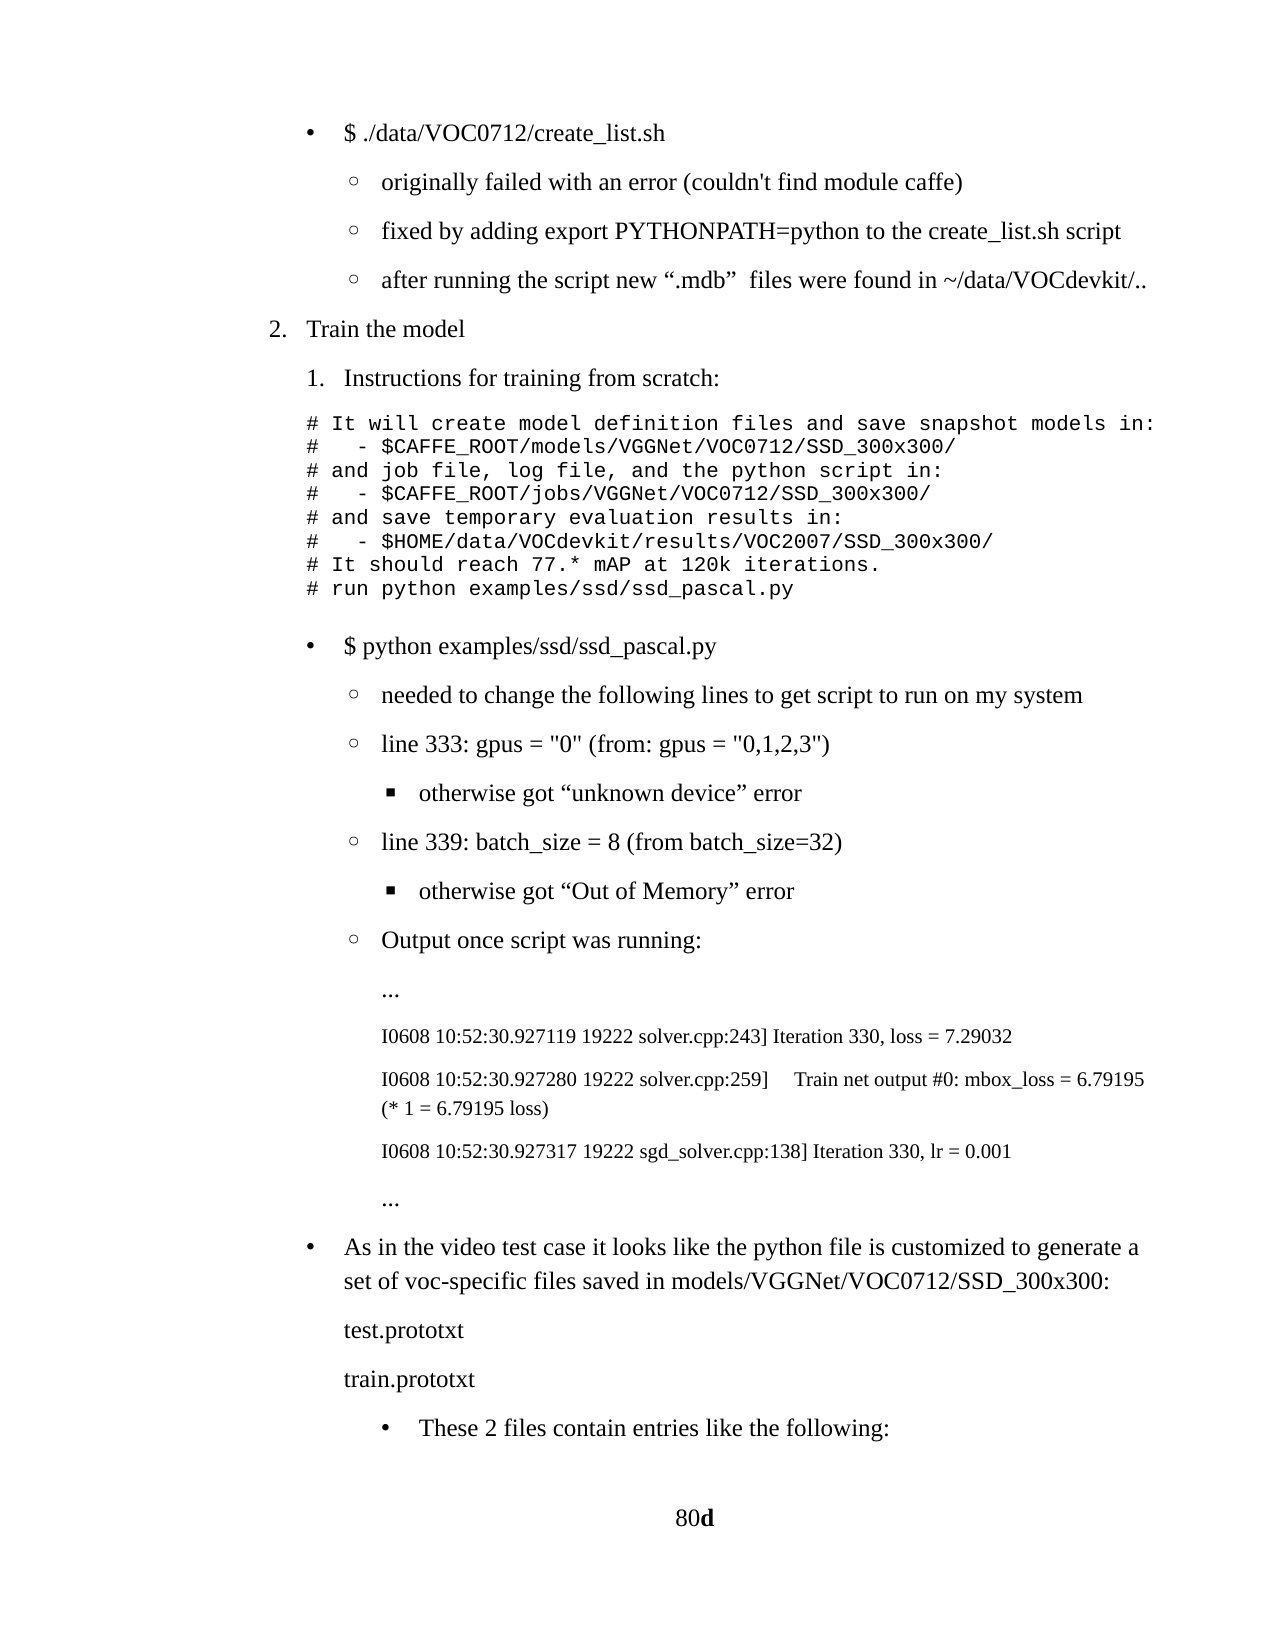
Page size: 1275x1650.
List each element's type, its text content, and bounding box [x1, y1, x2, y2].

list I0608 10:52:30.927280 19222 solver.cpp:259] Train net output #0: mbox_loss = 6.79195 (* 1 = 6.79195 loss) [344, 1067, 1158, 1120]
list $ ./data/VOC0712/create_list.sh [306, 118, 1158, 147]
text # and save temporary evaluation results in: [306, 507, 1158, 531]
text train.prototxt [344, 1364, 1158, 1393]
list ... [344, 974, 1158, 1003]
text # It should reach 77.* mAP at 120k iterations. [306, 554, 1158, 578]
list ... [344, 1183, 1158, 1212]
text # - $CAFFE_ROOT/models/VGGNet/VOC0712/SSD_300x300/ [306, 436, 1158, 460]
list line 333: gpus = "0" (from: gpus = "0,1,2,3") [344, 729, 1158, 758]
list # It will create model definition files and save snapshot models in: [306, 412, 1158, 436]
list test.prototxt [306, 1315, 1158, 1344]
list As in the video test case it looks like the python file is customized to generate a set of voc-specific files saved in models/VGGNet/VOC0712/SSD_300x300: [306, 1232, 1158, 1295]
list $ python examples/ssd/ssd_pascal.py [306, 631, 1158, 660]
list line 339: batch_size = 8 (from batch_size=32) [344, 827, 1158, 856]
list I0608 10:52:30.927119 19222 solver.cpp:243] Iteration 330, loss = 7.29032 [344, 1024, 1158, 1048]
list otherwise got “unknown device” error [381, 778, 1158, 807]
list needed to change the following lines to get script to run on my system [344, 680, 1158, 709]
list otherwise got “Out of Memory” error [381, 876, 1158, 905]
list fixed by adding export PYTHONPATH=python to the create_list.sh script [344, 216, 1158, 245]
list Instructions for training from scratch: [306, 363, 1158, 392]
list I0608 10:52:30.927317 19222 sgd_solver.cpp:138] Iteration 330, lr = 0.001 [344, 1139, 1158, 1163]
list after running the script new “.mdb” files were found in ~/data/VOCdevkit/.. [344, 265, 1158, 294]
list originally failed with an error (couldn't find module caffe) [344, 167, 1158, 196]
text # - $CAFFE_ROOT/jobs/VGGNet/VOC0712/SSD_300x300/ [306, 483, 1158, 507]
list Output once script was running: [344, 926, 1158, 954]
text # run python examples/ssd/ssd_pascal.py [306, 578, 1158, 602]
list Train the model [269, 314, 1158, 343]
text # - $HOME/data/VOCdevkit/results/VOC2007/SSD_300x300/ [306, 531, 1158, 554]
list These 2 files contain entries like the following: [381, 1413, 1158, 1442]
text # and job file, log file, and the python script in: [306, 460, 1158, 483]
